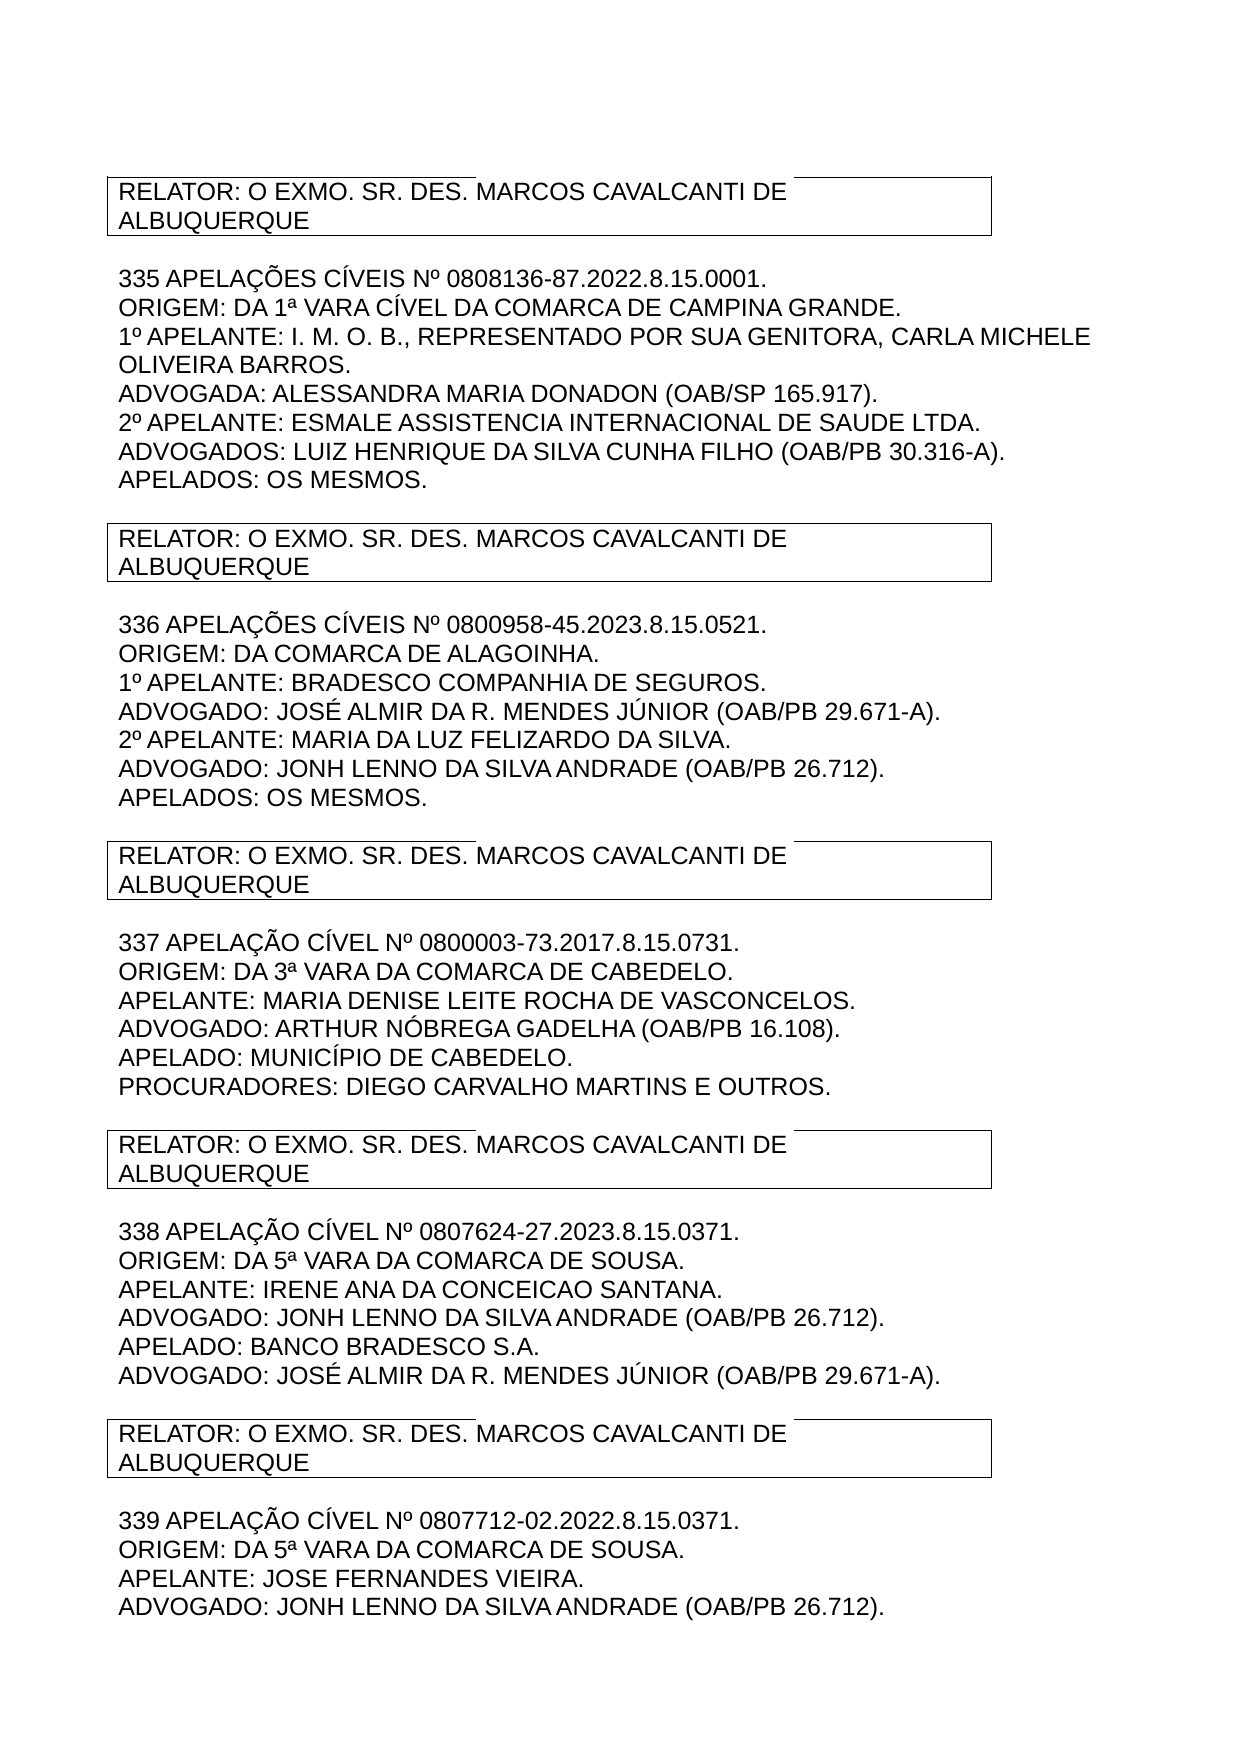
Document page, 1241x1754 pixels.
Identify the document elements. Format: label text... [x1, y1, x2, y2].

table_header RELATOR: O EXMO. SR. DES. MARCOS CAVALCANTI DE ALBUQUERQUE [108, 178, 991, 234]
text 2º APELANTE: ESMALE ASSISTENCIA INTERNACIONAL DE SAUDE LTDA. [118, 408, 1122, 437]
text APELADO: BANCO BRADESCO S.A. [118, 1332, 1122, 1361]
text PROCURADORES: DIEGO CARVALHO MARTINS E OUTROS. [118, 1072, 1122, 1101]
text APELANTE: JOSE FERNANDES VIEIRA. [118, 1564, 1122, 1592]
text APELANTE: IRENE ANA DA CONCEICAO SANTANA. [118, 1275, 1122, 1303]
text 2º APELANTE: MARIA DA LUZ FELIZARDO DA SILVA. [118, 726, 1122, 754]
table_header RELATOR: O EXMO. SR. DES. MARCOS CAVALCANTI DE ALBUQUERQUE [108, 842, 991, 899]
text 338 APELAÇÃO CÍVEL Nº 0807624-27.2023.8.15.0371. [118, 1217, 1122, 1246]
text 335 APELAÇÕES CÍVEIS Nº 0808136-87.2022.8.15.0001. [118, 264, 1122, 293]
text ORIGEM: DA 3ª VARA DA COMARCA DE CABEDELO. [118, 957, 1122, 986]
text ADVOGADA: ALESSANDRA MARIA DONADON (OAB/SP 165.917). [118, 379, 1122, 408]
text 337 APELAÇÃO CÍVEL Nº 0800003-73.2017.8.15.0731. [118, 928, 1122, 957]
text ADVOGADO: JONH LENNO DA SILVA ANDRADE (OAB/PB 26.712). [118, 754, 1122, 783]
text ADVOGADO: JONH LENNO DA SILVA ANDRADE (OAB/PB 26.712). [118, 1592, 1122, 1621]
text APELADOS: OS MESMOS. [118, 465, 1122, 494]
text ORIGEM: DA 1ª VARA CÍVEL DA COMARCA DE CAMPINA GRANDE. [118, 293, 1122, 322]
text APELANTE: MARIA DENISE LEITE ROCHA DE VASCONCELOS. [118, 986, 1122, 1014]
text ORIGEM: DA 5ª VARA DA COMARCA DE SOUSA. [118, 1535, 1122, 1564]
text 1º APELANTE: I. M. O. B., REPRESENTADO POR SUA GENITORA, CARLA MICHELE OLIVEIRA BARROS. [118, 322, 1122, 379]
text 339 APELAÇÃO CÍVEL Nº 0807712-02.2022.8.15.0371. [118, 1506, 1122, 1535]
text ORIGEM: DA 5ª VARA DA COMARCA DE SOUSA. [118, 1246, 1122, 1275]
text ORIGEM: DA COMARCA DE ALAGOINHA. [118, 639, 1122, 668]
text ADVOGADO: JOSÉ ALMIR DA R. MENDES JÚNIOR (OAB/PB 29.671-A). [118, 697, 1122, 726]
text ADVOGADO: JOSÉ ALMIR DA R. MENDES JÚNIOR (OAB/PB 29.671-A). [118, 1361, 1122, 1390]
text APELADOS: OS MESMOS. [118, 783, 1122, 812]
text ADVOGADO: JONH LENNO DA SILVA ANDRADE (OAB/PB 26.712). [118, 1303, 1122, 1332]
table_header RELATOR: O EXMO. SR. DES. MARCOS CAVALCANTI DE ALBUQUERQUE [108, 524, 991, 581]
text 1º APELANTE: BRADESCO COMPANHIA DE SEGUROS. [118, 668, 1122, 697]
table_header RELATOR: O EXMO. SR. DES. MARCOS CAVALCANTI DE ALBUQUERQUE [108, 1131, 991, 1188]
text APELADO: MUNICÍPIO DE CABEDELO. [118, 1043, 1122, 1072]
table_header RELATOR: O EXMO. SR. DES. MARCOS CAVALCANTI DE ALBUQUERQUE [108, 1420, 991, 1477]
text ADVOGADO: ARTHUR NÓBREGA GADELHA (OAB/PB 16.108). [118, 1014, 1122, 1043]
text 336 APELAÇÕES CÍVEIS Nº 0800958-45.2023.8.15.0521. [118, 611, 1122, 639]
text ADVOGADOS: LUIZ HENRIQUE DA SILVA CUNHA FILHO (OAB/PB 30.316-A). [118, 437, 1122, 465]
